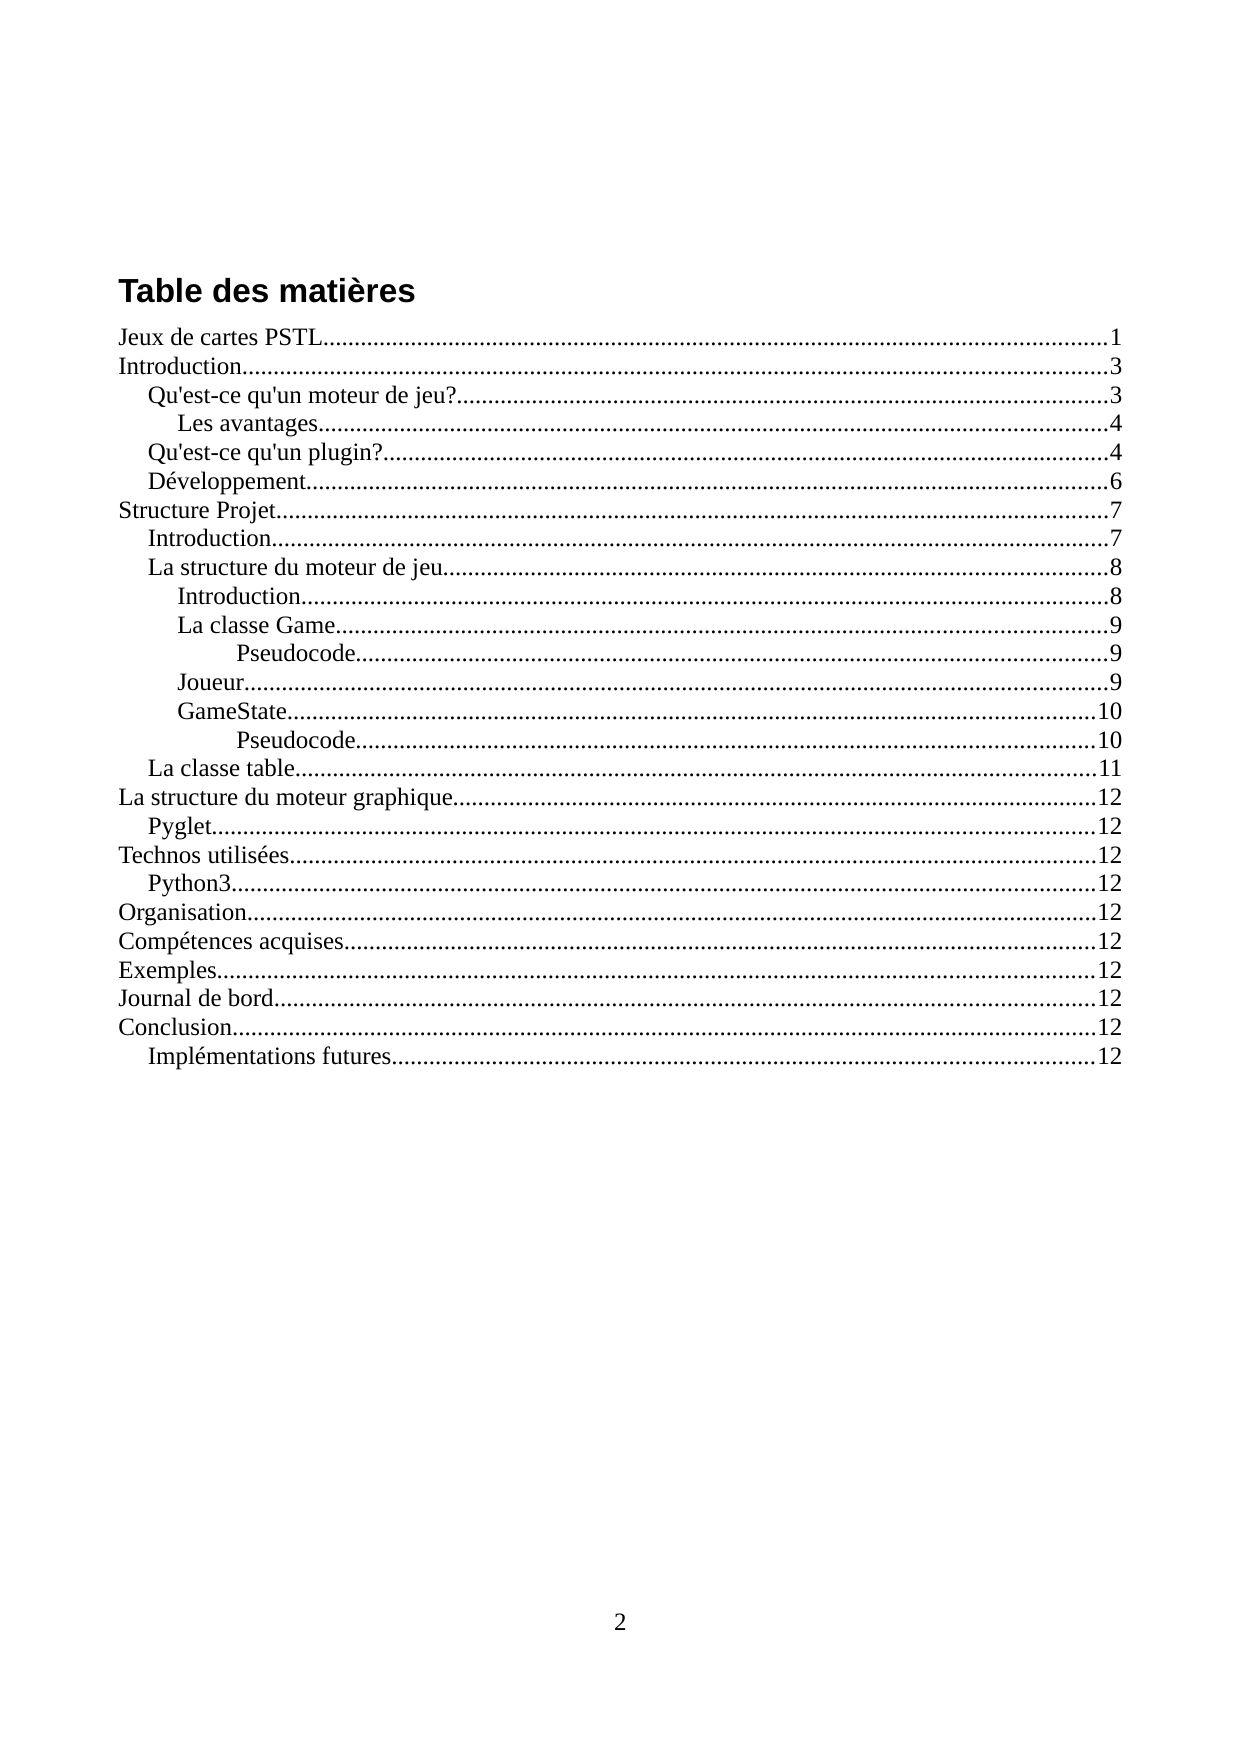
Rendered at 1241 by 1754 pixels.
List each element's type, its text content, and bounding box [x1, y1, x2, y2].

text Journal de bord 12 [118, 983, 1122, 1012]
text La structure du moteur de jeu 8 [148, 552, 1122, 581]
text Organisation 12 [118, 897, 1122, 926]
text Les avantages 4 [177, 408, 1122, 437]
text La structure du moteur graphique 12 [118, 782, 1122, 811]
text Exemples 12 [118, 955, 1122, 983]
subtitle Table des matières [118, 271, 1122, 310]
text Compétences acquises 12 [118, 926, 1122, 955]
text GameState 10 [177, 696, 1122, 725]
text Implémentations futures 12 [148, 1041, 1122, 1070]
text Technos utilisées 12 [118, 840, 1122, 868]
text Conclusion 12 [118, 1012, 1122, 1041]
text Développement 6 [148, 466, 1122, 495]
text Jeux de cartes PSTL 1 [118, 322, 1122, 351]
text Introduction 8 [177, 581, 1122, 610]
text Pseudocode 9 [236, 638, 1122, 667]
text Python3 12 [148, 868, 1122, 897]
text Structure Projet 7 [118, 495, 1122, 523]
text Joueur 9 [177, 667, 1122, 696]
text La classe table 11 [148, 753, 1122, 782]
text Qu'est-ce qu'un plugin? 4 [148, 437, 1122, 466]
text La classe Game 9 [177, 610, 1122, 638]
text Introduction 7 [148, 523, 1122, 552]
text Pyglet 12 [148, 811, 1122, 840]
text Pseudocode 10 [236, 725, 1122, 753]
text Introduction 3 [118, 351, 1122, 380]
text Qu'est-ce qu'un moteur de jeu? 3 [148, 380, 1122, 408]
